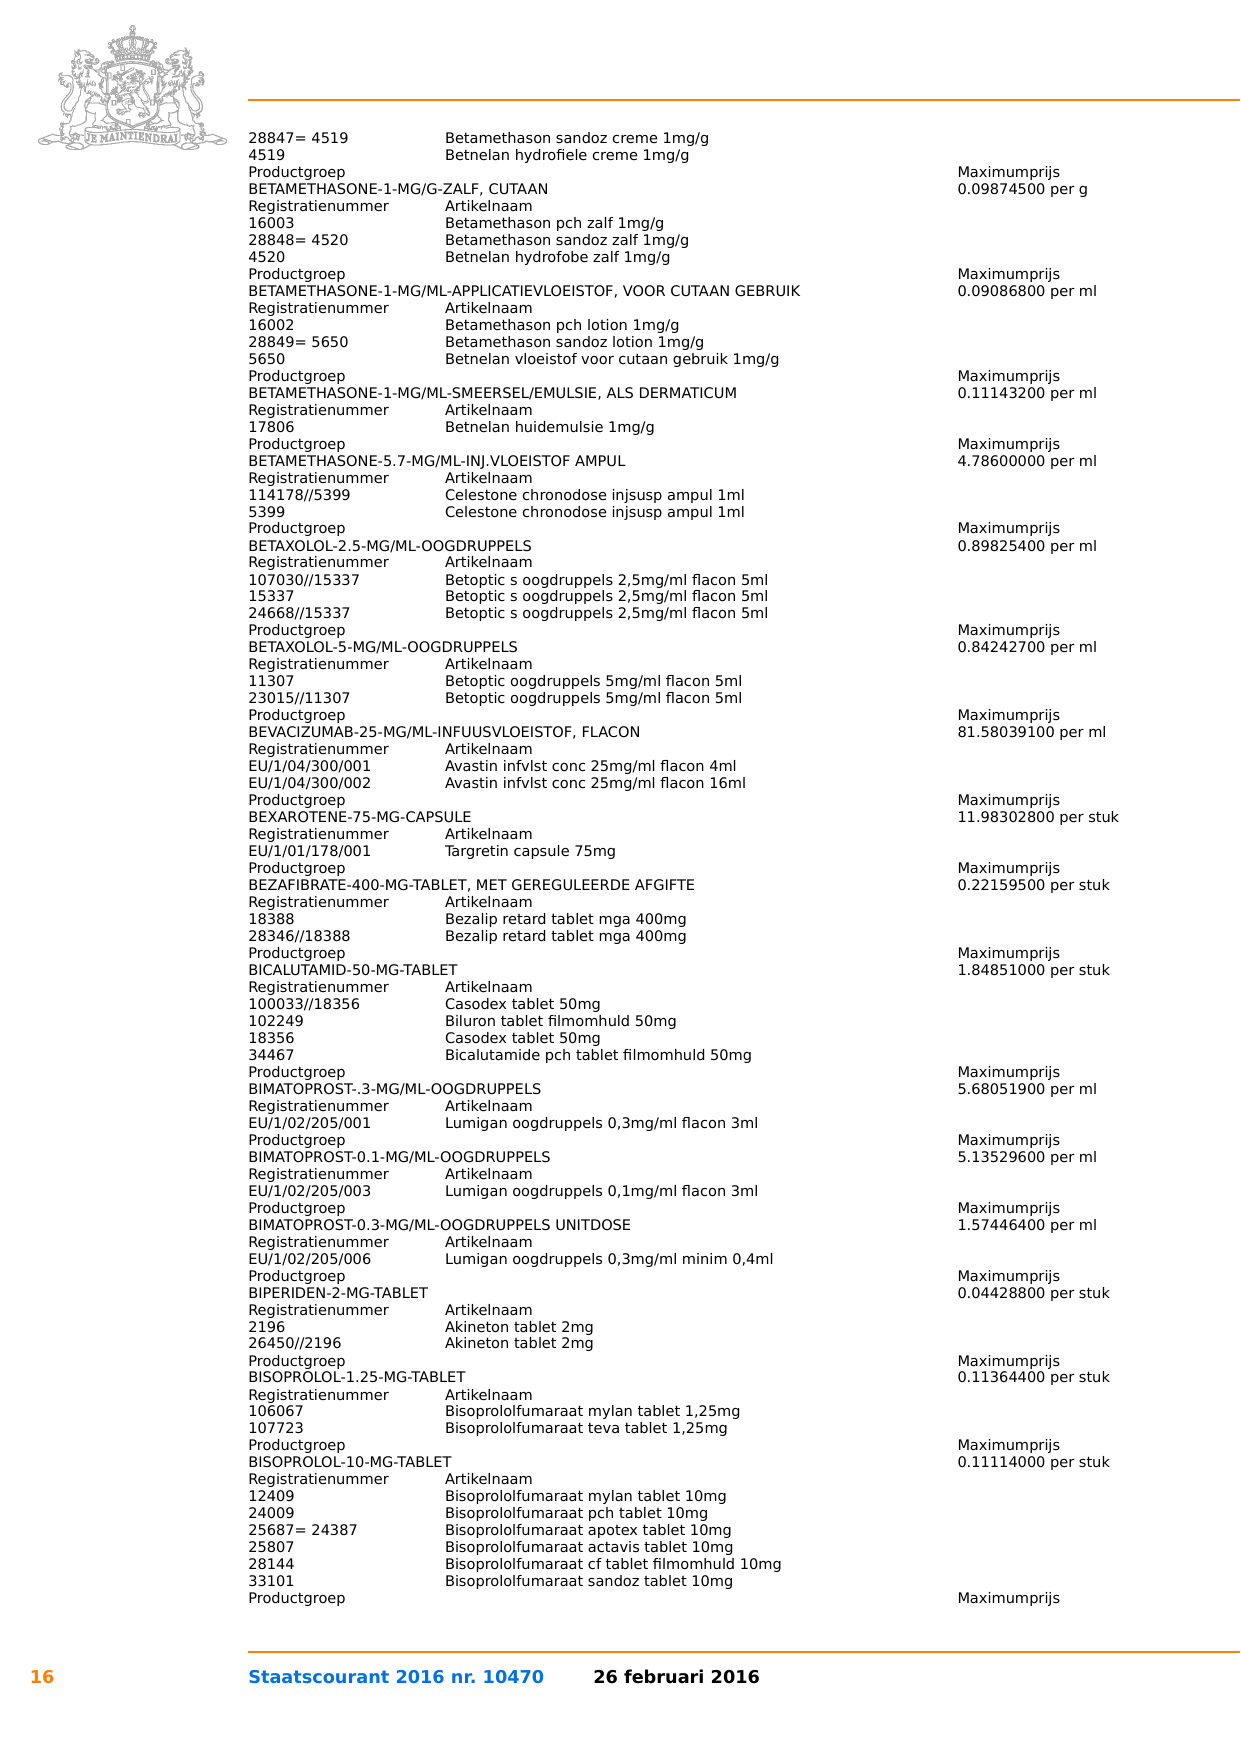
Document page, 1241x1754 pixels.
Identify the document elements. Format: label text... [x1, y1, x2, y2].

table_cell [439, 368, 951, 384]
table_cell [951, 486, 1163, 503]
table_cell Maximumprijs [951, 1200, 1163, 1217]
table_cell [951, 1335, 1163, 1352]
table_cell [951, 673, 1163, 690]
table_cell [951, 147, 1163, 164]
table_cell Betamethason pch lotion 1mg/g [439, 317, 951, 334]
table_cell Bicalutamide pch tablet filmomhuld 50mg [439, 1047, 951, 1064]
table_cell 25687= 24387 [248, 1522, 439, 1539]
table_cell Registratienummer [248, 198, 439, 215]
table_cell [951, 198, 1163, 215]
table_cell Celestone chronodose injsusp ampul 1ml [439, 504, 951, 520]
table_cell BIMATOPROST-0.1-MG/ML-OOGDRUPPELS [248, 1149, 951, 1166]
table_cell 25807 [248, 1539, 439, 1556]
table_cell 4.78600000 per ml [951, 453, 1163, 469]
table_cell Betnelan hydrofiele creme 1mg/g [439, 147, 951, 164]
table_cell Betamethason sandoz zalf 1mg/g [439, 232, 951, 249]
table_cell [951, 1539, 1163, 1556]
table_cell [439, 520, 951, 537]
table_cell [951, 249, 1163, 266]
table_cell Maximumprijs [951, 1268, 1163, 1284]
table_cell 15337 [248, 588, 439, 605]
table_cell [951, 928, 1163, 945]
table_cell Registratienummer [248, 554, 439, 571]
table_cell 5.13529600 per ml [951, 1149, 1163, 1166]
table_cell 28346//18388 [248, 928, 439, 945]
table_cell [951, 1047, 1163, 1064]
table_cell [951, 996, 1163, 1013]
table_cell Registratienummer [248, 1386, 439, 1403]
table_cell 5.68051900 per ml [951, 1081, 1163, 1098]
table_cell Betamethason pch zalf 1mg/g [439, 215, 951, 232]
table_cell [951, 130, 1163, 147]
table_cell [951, 741, 1163, 758]
table_cell Registratienummer [248, 1471, 439, 1488]
table_cell Bisoprololfumaraat cf tablet filmomhuld 10mg [439, 1556, 951, 1573]
table_cell Maximumprijs [951, 1590, 1163, 1607]
table_cell Productgroep [248, 1353, 439, 1369]
table_cell Productgroep [248, 1437, 439, 1454]
table_cell [951, 1403, 1163, 1420]
table_cell [439, 707, 951, 724]
table_cell Maximumprijs [951, 622, 1163, 639]
table_cell [951, 470, 1163, 486]
table_cell Registratienummer [248, 1166, 439, 1183]
table_cell 102249 [248, 1013, 439, 1030]
table_cell 107723 [248, 1420, 439, 1437]
table_cell Artikelnaam [439, 894, 951, 911]
table_cell Maximumprijs [951, 1064, 1163, 1081]
table_cell [951, 317, 1163, 334]
table_cell Maximumprijs [951, 1437, 1163, 1454]
table_cell Artikelnaam [439, 826, 951, 843]
table_cell 0.11364400 per stuk [951, 1369, 1163, 1386]
table_cell [951, 843, 1163, 860]
table_cell [951, 1301, 1163, 1318]
table_cell Artikelnaam [439, 1234, 951, 1251]
table_cell [951, 826, 1163, 843]
table_cell Artikelnaam [439, 554, 951, 571]
table_cell [951, 1420, 1163, 1437]
table_cell Betamethason sandoz lotion 1mg/g [439, 334, 951, 351]
table_cell Artikelnaam [439, 470, 951, 486]
table_cell [951, 588, 1163, 605]
table_cell BIMATOPROST-.3-MG/ML-OOGDRUPPELS [248, 1081, 951, 1098]
table_cell Akineton tablet 2mg [439, 1319, 951, 1335]
table_cell [951, 1183, 1163, 1199]
table_cell Maximumprijs [951, 436, 1163, 452]
table_cell EU/1/04/300/002 [248, 775, 439, 792]
table_cell 4520 [248, 249, 439, 266]
table_cell Betoptic oogdruppels 5mg/ml flacon 5ml [439, 673, 951, 690]
table_cell Registratienummer [248, 300, 439, 317]
table_cell Betamethason sandoz creme 1mg/g [439, 130, 951, 147]
table_cell [439, 1590, 951, 1607]
table_cell Artikelnaam [439, 1098, 951, 1115]
table_cell [951, 1115, 1163, 1132]
table_cell [951, 1505, 1163, 1522]
table_cell Artikelnaam [439, 1471, 951, 1488]
table_cell Productgroep [248, 1590, 439, 1607]
table_cell [439, 1437, 951, 1454]
table_cell Registratienummer [248, 402, 439, 418]
table_cell [951, 1488, 1163, 1505]
table_cell Artikelnaam [439, 402, 951, 418]
picture [38, 25, 227, 150]
table_cell BIPERIDEN-2-MG-TABLET [248, 1285, 951, 1301]
table_cell [439, 860, 951, 877]
table_cell 12409 [248, 1488, 439, 1505]
table_cell Maximumprijs [951, 368, 1163, 384]
table_cell [439, 945, 951, 962]
table_cell Registratienummer [248, 1098, 439, 1115]
table_cell BETAMETHASONE-5.7-MG/ML-INJ.VLOEISTOF AMPUL [248, 453, 951, 469]
table_cell 28849= 5650 [248, 334, 439, 351]
table_cell [951, 1030, 1163, 1047]
table_cell Targretin capsule 75mg [439, 843, 951, 860]
table_cell Casodex tablet 50mg [439, 996, 951, 1013]
table_cell Bisoprololfumaraat actavis tablet 10mg [439, 1539, 951, 1556]
table_cell BEXAROTENE-75-MG-CAPSULE [248, 809, 951, 826]
table_cell Betoptic s oogdruppels 2,5mg/ml flacon 5ml [439, 588, 951, 605]
table_cell [951, 571, 1163, 588]
table_cell 18388 [248, 911, 439, 928]
table_cell [951, 1471, 1163, 1488]
table_cell EU/1/02/205/003 [248, 1183, 439, 1199]
table_cell 18356 [248, 1030, 439, 1047]
table_cell [951, 1556, 1163, 1573]
table_cell Maximumprijs [951, 792, 1163, 809]
table_cell Artikelnaam [439, 300, 951, 317]
table_cell 33101 [248, 1573, 439, 1590]
table_cell 5399 [248, 504, 439, 520]
table_cell 16002 [248, 317, 439, 334]
table_cell Maximumprijs [951, 860, 1163, 877]
table_cell Artikelnaam [439, 656, 951, 673]
table_cell Productgroep [248, 1132, 439, 1149]
table_cell BICALUTAMID-50-MG-TABLET [248, 962, 951, 979]
table_cell [951, 911, 1163, 928]
table_cell 1.57446400 per ml [951, 1217, 1163, 1233]
table_cell Artikelnaam [439, 198, 951, 215]
table_cell [951, 419, 1163, 436]
table_cell [951, 1522, 1163, 1539]
table_cell [951, 351, 1163, 368]
table_cell [439, 1064, 951, 1081]
table_cell 0.11114000 per stuk [951, 1454, 1163, 1471]
table_cell BEVACIZUMAB-25-MG/ML-INFUUSVLOEISTOF, FLACON [248, 724, 951, 741]
table_cell Maximumprijs [951, 945, 1163, 962]
table_cell [951, 1319, 1163, 1335]
table_cell [439, 164, 951, 181]
table_cell [951, 504, 1163, 520]
table_cell Productgroep [248, 622, 439, 639]
table_cell 0.89825400 per ml [951, 538, 1163, 554]
table_cell Avastin infvlst conc 25mg/ml flacon 4ml [439, 758, 951, 775]
table_cell 0.84242700 per ml [951, 639, 1163, 656]
table_cell Bisoprololfumaraat mylan tablet 1,25mg [439, 1403, 951, 1420]
table_cell 100033//18356 [248, 996, 439, 1013]
table_cell Casodex tablet 50mg [439, 1030, 951, 1047]
table_cell Maximumprijs [951, 266, 1163, 283]
table_cell EU/1/04/300/001 [248, 758, 439, 775]
table_cell Productgroep [248, 945, 439, 962]
table_cell Artikelnaam [439, 1301, 951, 1318]
table_cell Bisoprololfumaraat mylan tablet 10mg [439, 1488, 951, 1505]
table_cell BETAMETHASONE-1-MG/ML-APPLICATIEVLOEISTOF, VOOR CUTAAN GEBRUIK [248, 283, 951, 300]
table_cell 28847= 4519 [248, 130, 439, 147]
table_cell 2196 [248, 1319, 439, 1335]
table_cell [951, 1251, 1163, 1267]
table_cell [951, 1013, 1163, 1030]
table_cell BETAXOLOL-5-MG/ML-OOGDRUPPELS [248, 639, 951, 656]
table_cell Artikelnaam [439, 1386, 951, 1403]
table_cell BETAMETHASONE-1-MG/G-ZALF, CUTAAN [248, 181, 951, 198]
table_cell Lumigan oogdruppels 0,1mg/ml flacon 3ml [439, 1183, 951, 1199]
table_cell BISOPROLOL-1.25-MG-TABLET [248, 1369, 951, 1386]
table_cell 24009 [248, 1505, 439, 1522]
table_cell Artikelnaam [439, 1166, 951, 1183]
table_cell [951, 215, 1163, 232]
table_cell Registratienummer [248, 1234, 439, 1251]
table_cell BETAMETHASONE-1-MG/ML-SMEERSEL/EMULSIE, ALS DERMATICUM [248, 385, 951, 402]
table_cell Registratienummer [248, 979, 439, 996]
table_cell Bisoprololfumaraat pch tablet 10mg [439, 1505, 951, 1522]
table_cell [951, 775, 1163, 792]
table_cell 28848= 4520 [248, 232, 439, 249]
table_cell 0.09086800 per ml [951, 283, 1163, 300]
table_cell Bisoprololfumaraat apotex tablet 10mg [439, 1522, 951, 1539]
table_cell [951, 554, 1163, 571]
table_cell 26450//2196 [248, 1335, 439, 1352]
table_cell Productgroep [248, 436, 439, 452]
table_cell Productgroep [248, 266, 439, 283]
table_cell Celestone chronodose injsusp ampul 1ml [439, 486, 951, 503]
table_cell Bezalip retard tablet mga 400mg [439, 928, 951, 945]
table_cell [951, 334, 1163, 351]
table_cell 0.04428800 per stuk [951, 1285, 1163, 1301]
table_cell 107030//15337 [248, 571, 439, 588]
table_cell [951, 979, 1163, 996]
table_cell Productgroep [248, 368, 439, 384]
table_cell Registratienummer [248, 656, 439, 673]
table_cell [951, 1166, 1163, 1183]
table_cell [439, 622, 951, 639]
table_cell Maximumprijs [951, 1353, 1163, 1369]
table_cell 0.11143200 per ml [951, 385, 1163, 402]
table_cell Betnelan hydrofobe zalf 1mg/g [439, 249, 951, 266]
table_cell BIMATOPROST-0.3-MG/ML-OOGDRUPPELS UNITDOSE [248, 1217, 951, 1233]
table_cell EU/1/02/205/001 [248, 1115, 439, 1132]
table_cell [439, 266, 951, 283]
table_cell Betoptic s oogdruppels 2,5mg/ml flacon 5ml [439, 605, 951, 622]
table_cell Akineton tablet 2mg [439, 1335, 951, 1352]
table_cell Maximumprijs [951, 164, 1163, 181]
table_cell BEZAFIBRATE-400-MG-TABLET, MET GEREGULEERDE AFGIFTE [248, 877, 951, 894]
table_cell EU/1/02/205/006 [248, 1251, 439, 1267]
table_cell Registratienummer [248, 894, 439, 911]
table_cell Avastin infvlst conc 25mg/ml flacon 16ml [439, 775, 951, 792]
table_cell Bezalip retard tablet mga 400mg [439, 911, 951, 928]
table_cell Bisoprololfumaraat teva tablet 1,25mg [439, 1420, 951, 1437]
table_cell [951, 656, 1163, 673]
table_cell Productgroep [248, 164, 439, 181]
table_cell Betnelan huidemulsie 1mg/g [439, 419, 951, 436]
table_cell [439, 1268, 951, 1284]
table_cell Registratienummer [248, 741, 439, 758]
table_cell [439, 1353, 951, 1369]
table_cell Productgroep [248, 1064, 439, 1081]
table_cell [439, 1132, 951, 1149]
table_cell 0.22159500 per stuk [951, 877, 1163, 894]
table_cell Productgroep [248, 1268, 439, 1284]
table_cell Biluron tablet filmomhuld 50mg [439, 1013, 951, 1030]
table_cell 5650 [248, 351, 439, 368]
table_cell 28144 [248, 1556, 439, 1573]
table_cell [951, 300, 1163, 317]
table_cell [951, 1098, 1163, 1115]
table_cell 16003 [248, 215, 439, 232]
table_cell Lumigan oogdruppels 0,3mg/ml minim 0,4ml [439, 1251, 951, 1267]
table_cell Maximumprijs [951, 520, 1163, 537]
table_cell Artikelnaam [439, 979, 951, 996]
table_cell Productgroep [248, 860, 439, 877]
table_cell [951, 232, 1163, 249]
table_cell [951, 758, 1163, 775]
table_cell Productgroep [248, 520, 439, 537]
table_cell [951, 1386, 1163, 1403]
table_cell 11.98302800 per stuk [951, 809, 1163, 826]
table_cell 0.09874500 per g [951, 181, 1163, 198]
table_cell EU/1/01/178/001 [248, 843, 439, 860]
table_cell 23015//11307 [248, 690, 439, 707]
table_cell Productgroep [248, 707, 439, 724]
table_cell 106067 [248, 1403, 439, 1420]
table_cell 81.58039100 per ml [951, 724, 1163, 741]
table_cell Artikelnaam [439, 741, 951, 758]
table_cell [439, 792, 951, 809]
table_cell [439, 1200, 951, 1217]
table_cell Registratienummer [248, 470, 439, 486]
table_cell Betoptic s oogdruppels 2,5mg/ml flacon 5ml [439, 571, 951, 588]
table_cell [951, 894, 1163, 911]
table_cell [951, 605, 1163, 622]
table_cell Betnelan vloeistof voor cutaan gebruik 1mg/g [439, 351, 951, 368]
table_cell Productgroep [248, 1200, 439, 1217]
table_cell Registratienummer [248, 1301, 439, 1318]
table_cell [439, 436, 951, 452]
table_cell Registratienummer [248, 826, 439, 843]
table_cell Betoptic oogdruppels 5mg/ml flacon 5ml [439, 690, 951, 707]
table_cell 114178//5399 [248, 486, 439, 503]
table_cell 1.84851000 per stuk [951, 962, 1163, 979]
table_cell 11307 [248, 673, 439, 690]
table_cell 24668//15337 [248, 605, 439, 622]
table_cell Productgroep [248, 792, 439, 809]
table_cell Bisoprololfumaraat sandoz tablet 10mg [439, 1573, 951, 1590]
table_cell 17806 [248, 419, 439, 436]
table_cell [951, 402, 1163, 418]
table_cell [951, 690, 1163, 707]
table_cell BETAXOLOL-2.5-MG/ML-OOGDRUPPELS [248, 538, 951, 554]
table_cell Lumigan oogdruppels 0,3mg/ml flacon 3ml [439, 1115, 951, 1132]
table_cell 34467 [248, 1047, 439, 1064]
table_cell [951, 1234, 1163, 1251]
table_cell [951, 1573, 1163, 1590]
table_cell BISOPROLOL-10-MG-TABLET [248, 1454, 951, 1471]
table_cell Maximumprijs [951, 707, 1163, 724]
table_cell 4519 [248, 147, 439, 164]
table_cell Maximumprijs [951, 1132, 1163, 1149]
